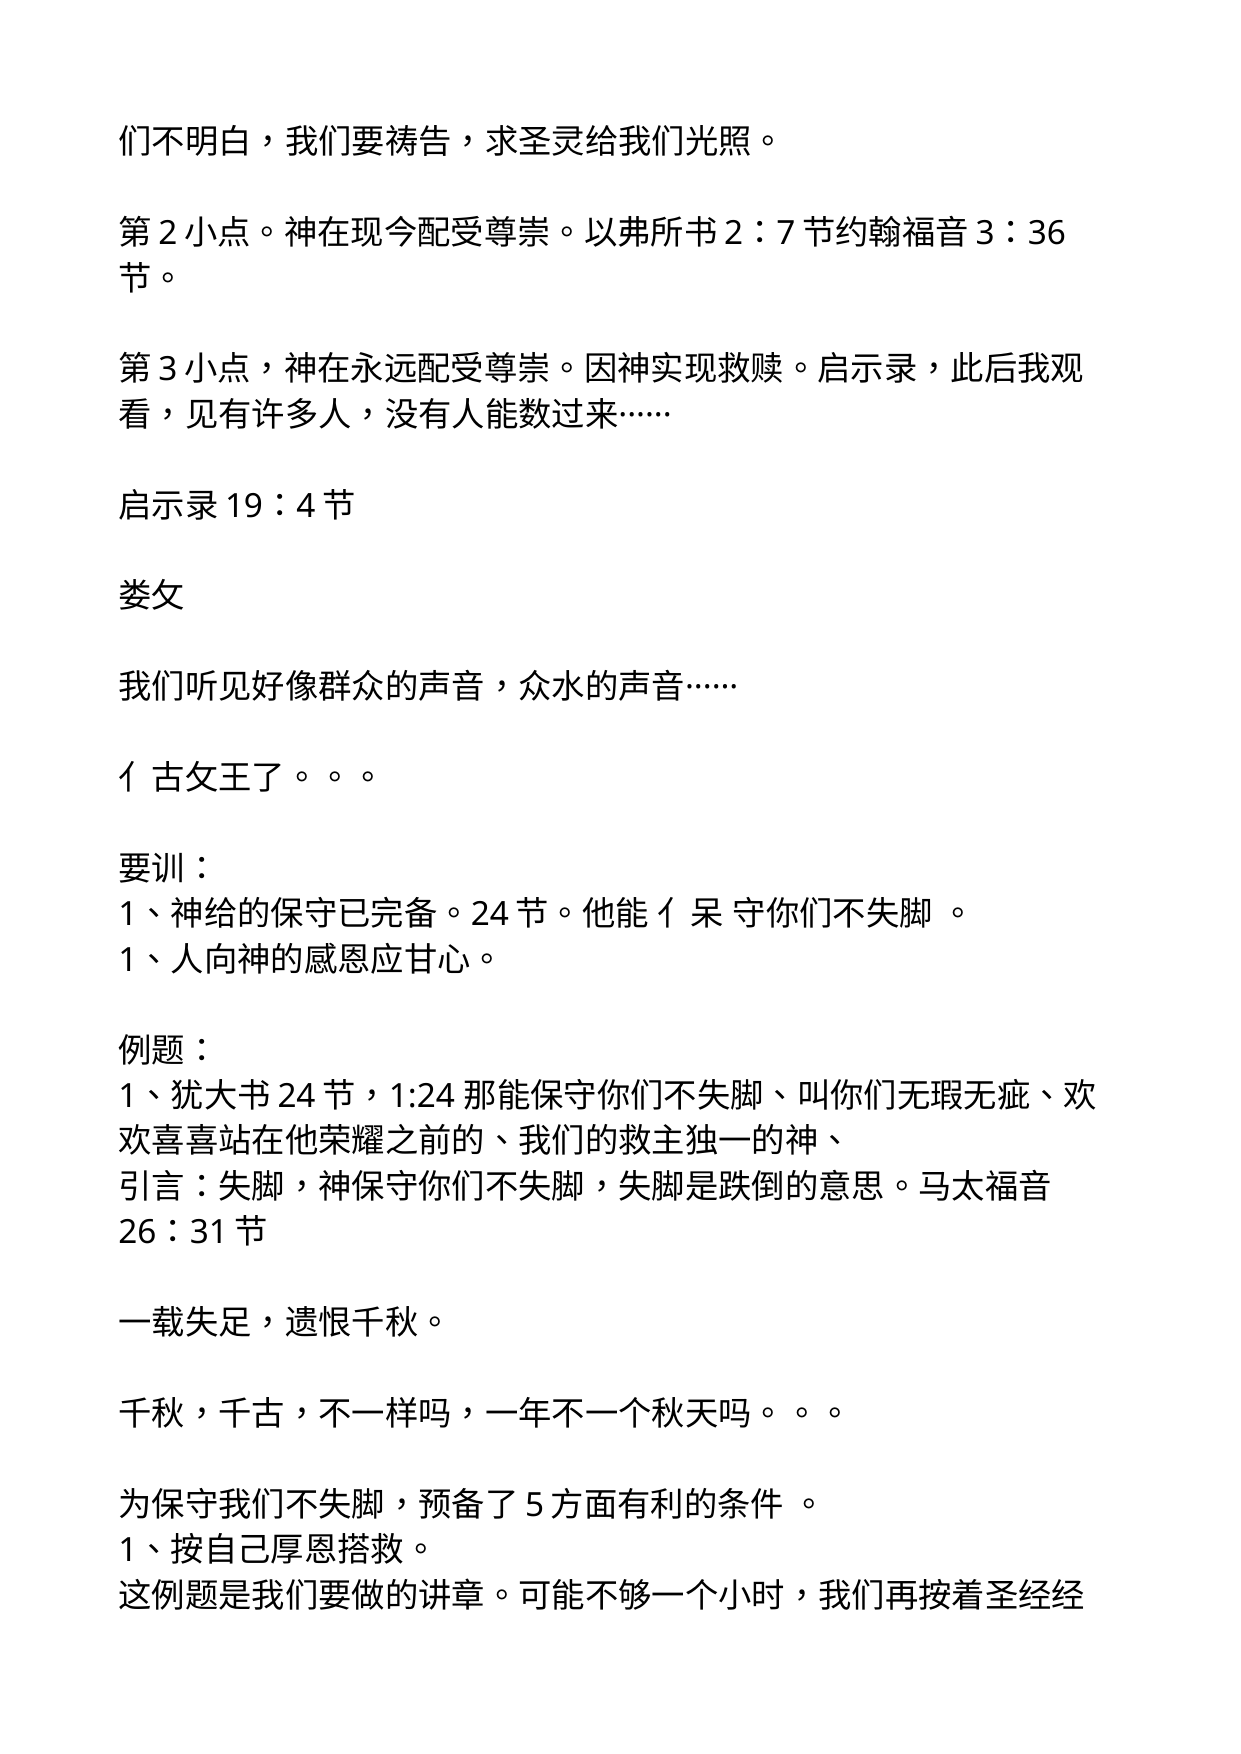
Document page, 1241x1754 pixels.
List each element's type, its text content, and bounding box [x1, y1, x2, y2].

text 第2小点。神在现今配受尊崇。以弗所书2：7节约翰福音3：36节。 [118, 209, 1122, 300]
text 1、人向神的感恩应甘心。 [118, 936, 1122, 981]
text 们不明白，我们要祷告，求圣灵给我们光照。 [118, 118, 1122, 163]
text 娄攵 [118, 572, 1122, 618]
text 第3小点，神在永远配受尊崇。因神实现救赎。启示录，此后我观看，见有许多人，没有人能数过来······ [118, 345, 1122, 436]
text 引言：失脚，神保守你们不失脚，失脚是跌倒的意思。马太福音26：31节 [118, 1163, 1122, 1253]
text 为保守我们不失脚，预备了5方面有利的条件 。 [118, 1481, 1122, 1526]
text 1、按自己厚恩搭救。 [118, 1526, 1122, 1571]
text 亻古攵王了。。。 [118, 754, 1122, 799]
text 这例题是我们要做的讲章。可能不够一个小时，我们再按着圣经经 [118, 1571, 1122, 1617]
text 例题： [118, 1026, 1122, 1072]
text 1、神给的保守已完备。24节。他能 亻呆 守你们不失脚 。 [118, 890, 1122, 936]
text 一载失足，遗恨千秋。 [118, 1299, 1122, 1344]
text 我们听见好像群众的声音，众水的声音······ [118, 663, 1122, 708]
text 启示录19：4节 [118, 481, 1122, 527]
text 1、犹大书24节，1:24 那能保守你们不失脚、叫你们无瑕无疵、欢欢喜喜站在他荣耀之前的、我们的救主独一的神、 [118, 1072, 1122, 1163]
text 要训： [118, 845, 1122, 890]
text 千秋，千古，不一样吗，一年不一个秋天吗。。。 [118, 1390, 1122, 1435]
